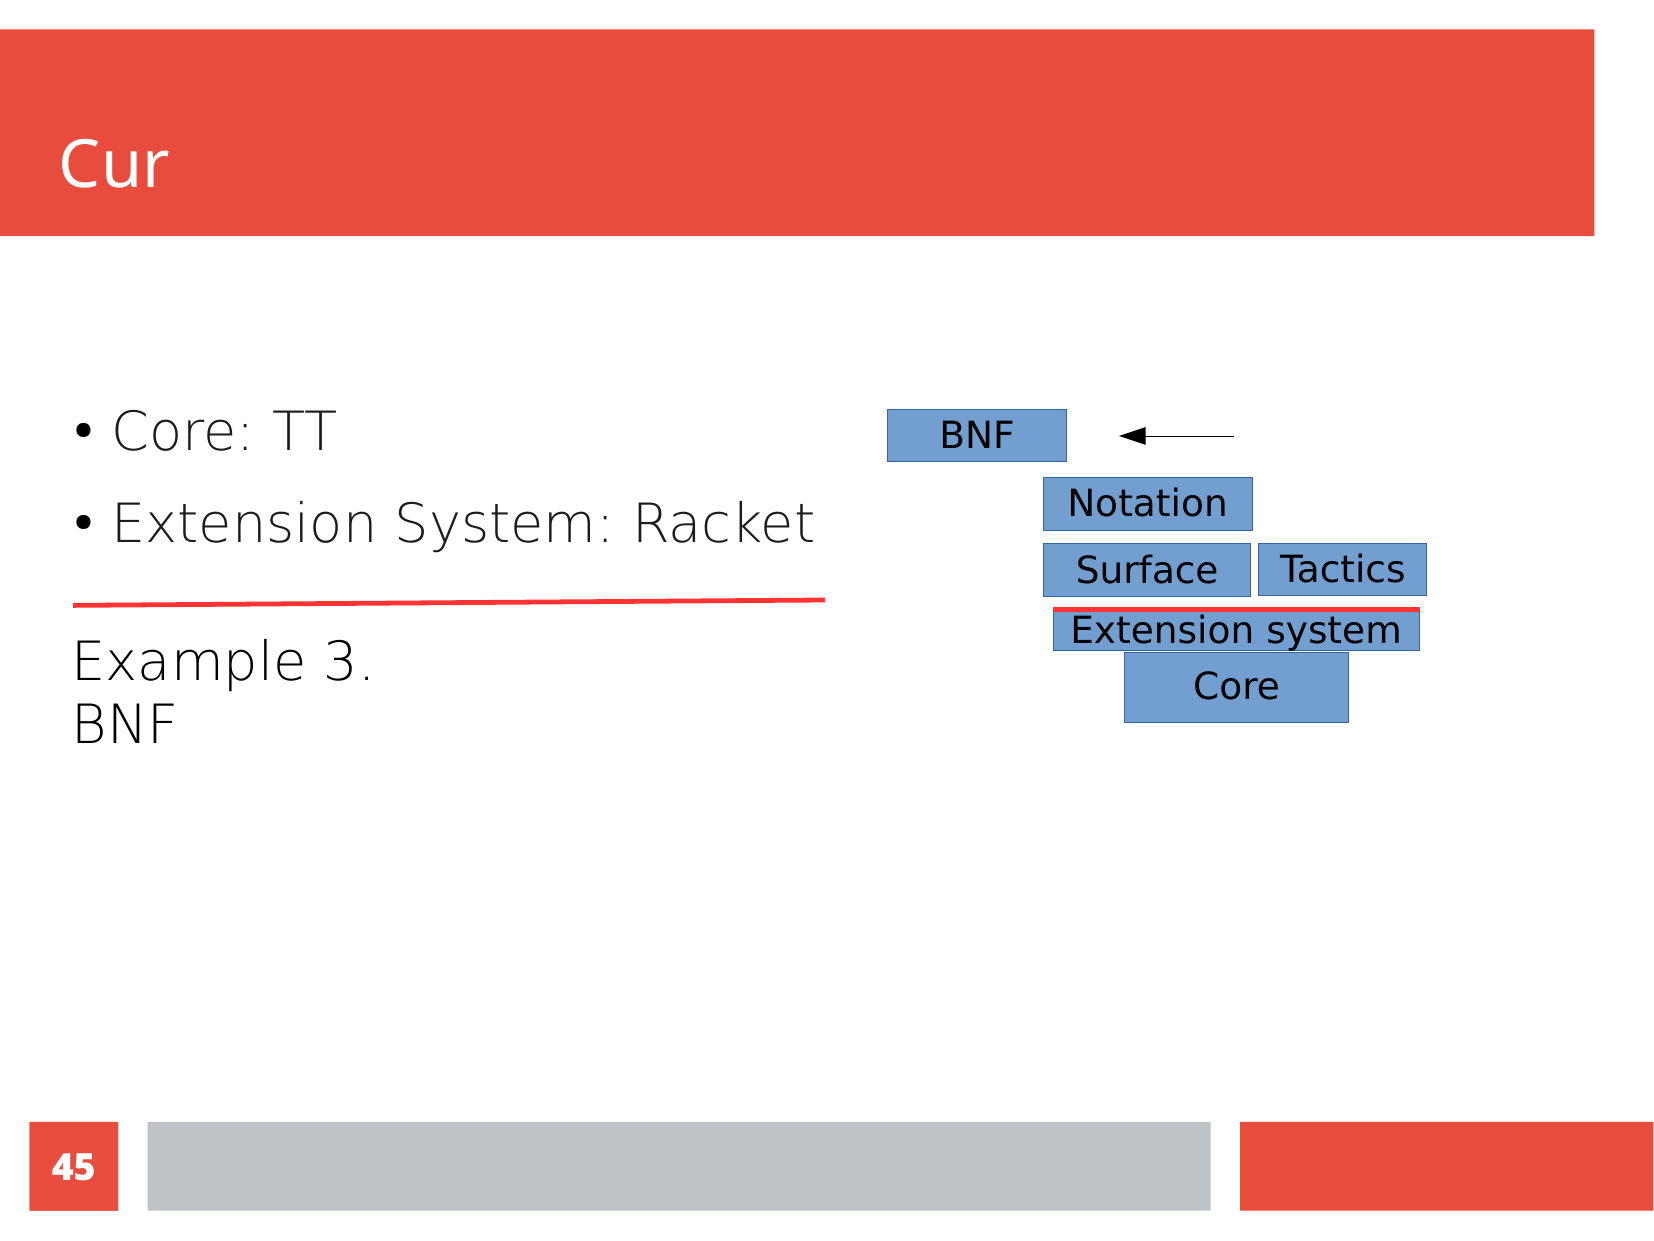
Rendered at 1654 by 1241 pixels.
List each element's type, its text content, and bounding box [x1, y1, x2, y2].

text_box Notation [1043, 477, 1253, 531]
text_box BNF [887, 409, 1067, 462]
text_box Extension system [1053, 612, 1420, 651]
title Cur [59, 59, 1595, 207]
text_box Surface [1043, 543, 1251, 597]
text_box Tactics [1258, 543, 1427, 596]
text_box Example 3. BNF [56, 623, 699, 764]
text_box Core [1124, 652, 1349, 723]
list Core: TT Extension System: Racket [59, 324, 868, 1093]
